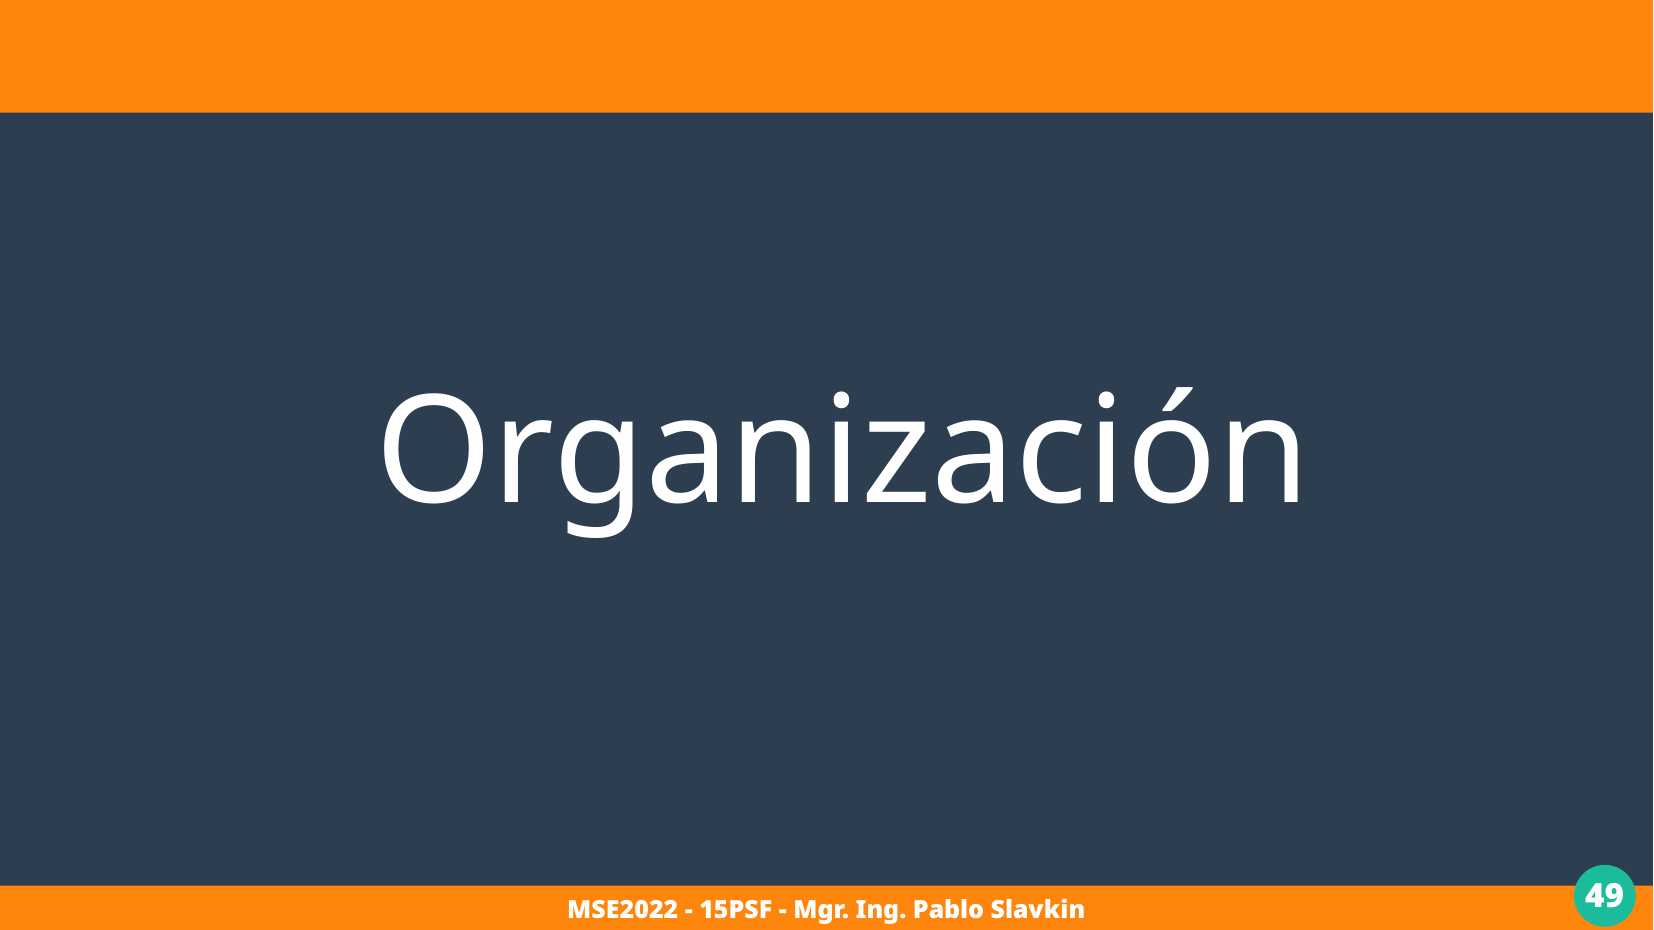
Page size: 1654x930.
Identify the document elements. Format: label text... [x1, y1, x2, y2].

list Organización [375, 342, 1424, 579]
